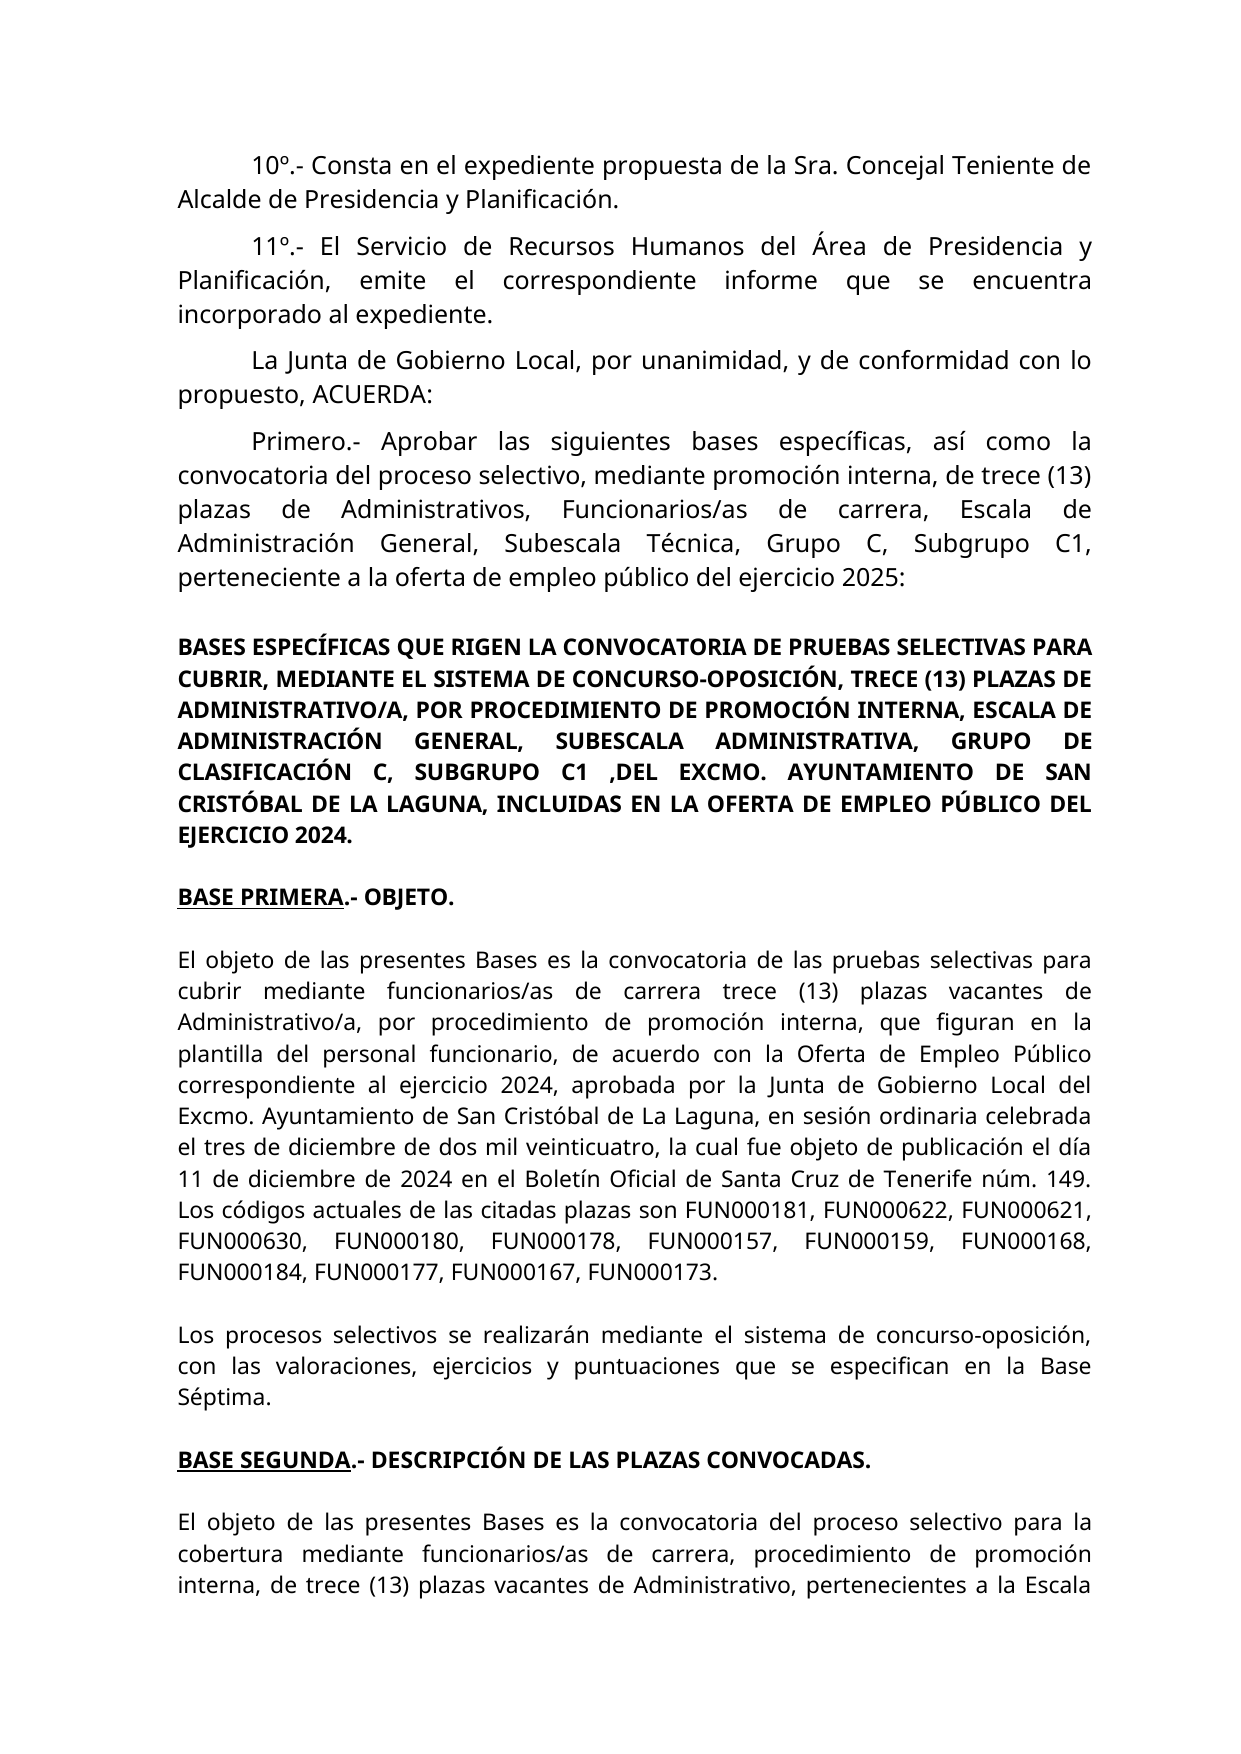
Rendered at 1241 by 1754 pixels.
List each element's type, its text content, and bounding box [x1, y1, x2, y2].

subtitle BASES ESPECÍFICAS QUE RIGEN LA CONVOCATORIA DE PRUEBAS SELECTIVAS PARA CUBRIR, MEDIANTE EL SISTEMA DE CONCURSO-OPOSICIÓN, TRECE (13) PLAZAS DE ADMINISTRATIVO/A, POR PROCEDIMIENTO DE PROMOCIÓN INTERNA, ESCALA DE ADMINISTRACIÓN GENERAL, SUBESCALA ADMINISTRATIVA, GRUPO DE CLASIFICACIÓN C, SUBGRUPO C1 ,DEL EXCMO. AYUNTAMIENTO DE SAN CRISTÓBAL DE LA LAGUNA, INCLUIDAS EN LA OFERTA DE EMPLEO PÚBLICO DEL EJERCICIO 2024. [177, 631, 1093, 850]
subtitle BASE SEGUNDA.- DESCRIPCIÓN DE LAS PLAZAS CONVOCADAS. [177, 1444, 1093, 1475]
text Los procesos selectivos se realizarán mediante el sistema de concurso-oposición, con las valoraciones, ejercicios y puntuaciones que se especifican en la Base Séptima. [177, 1319, 1093, 1413]
text 11º.- El Servicio de Recursos Humanos del Área de Presidencia y Planificación, emite el correspondiente informe que se encuentra incorporado al expediente. [177, 228, 1093, 330]
text BASE PRIMERA.- OBJETO. [177, 881, 1093, 913]
text 10º.- Consta en el expediente propuesta de la Sra. Concejal Teniente de Alcalde de Presidencia y Planificación. [177, 148, 1093, 216]
text El objeto de las presentes Bases es la convocatoria de las pruebas selectivas para cubrir mediante funcionarios/as de carrera trece (13) plazas vacantes de Administrativo/a, por procedimiento de promoción interna, que figuran en la plantilla del personal funcionario, de acuerdo con la Oferta de Empleo Público correspondiente al ejercicio 2024, aprobada por la Junta de Gobierno Local del Excmo. Ayuntamiento de San Cristóbal de La Laguna, en sesión ordinaria celebrada el tres de diciembre de dos mil veinticuatro, la cual fue objeto de publicación el día 11 de diciembre de 2024 en el Boletín Oficial de Santa Cruz de Tenerife núm. 149. Los códigos actuales de las citadas plazas son FUN000181, FUN000622, FUN000621, FUN000630, FUN000180, FUN000178, FUN000157, FUN000159, FUN000168, FUN000184, FUN000177, FUN000167, FUN000173. [177, 944, 1093, 1288]
text El objeto de las presentes Bases es la convocatoria del proceso selectivo para la cobertura mediante funcionarios/as de carrera, procedimiento de promoción interna, de trece (13) plazas vacantes de Administrativo, pertenecientes a la Escala [177, 1506, 1093, 1600]
text La Junta de Gobierno Local, por unanimidad, y de conformidad con lo propuesto, ACUERDA: [177, 343, 1093, 411]
text Primero.- Aprobar las siguientes bases específicas, así como la convocatoria del proceso selectivo, mediante promoción interna, de trece (13) plazas de Administrativos, Funcionarios/as de carrera, Escala de Administración General, Subescala Técnica, Grupo C, Subgrupo C1, perteneciente a la oferta de empleo público del ejercicio 2025: [177, 423, 1093, 594]
